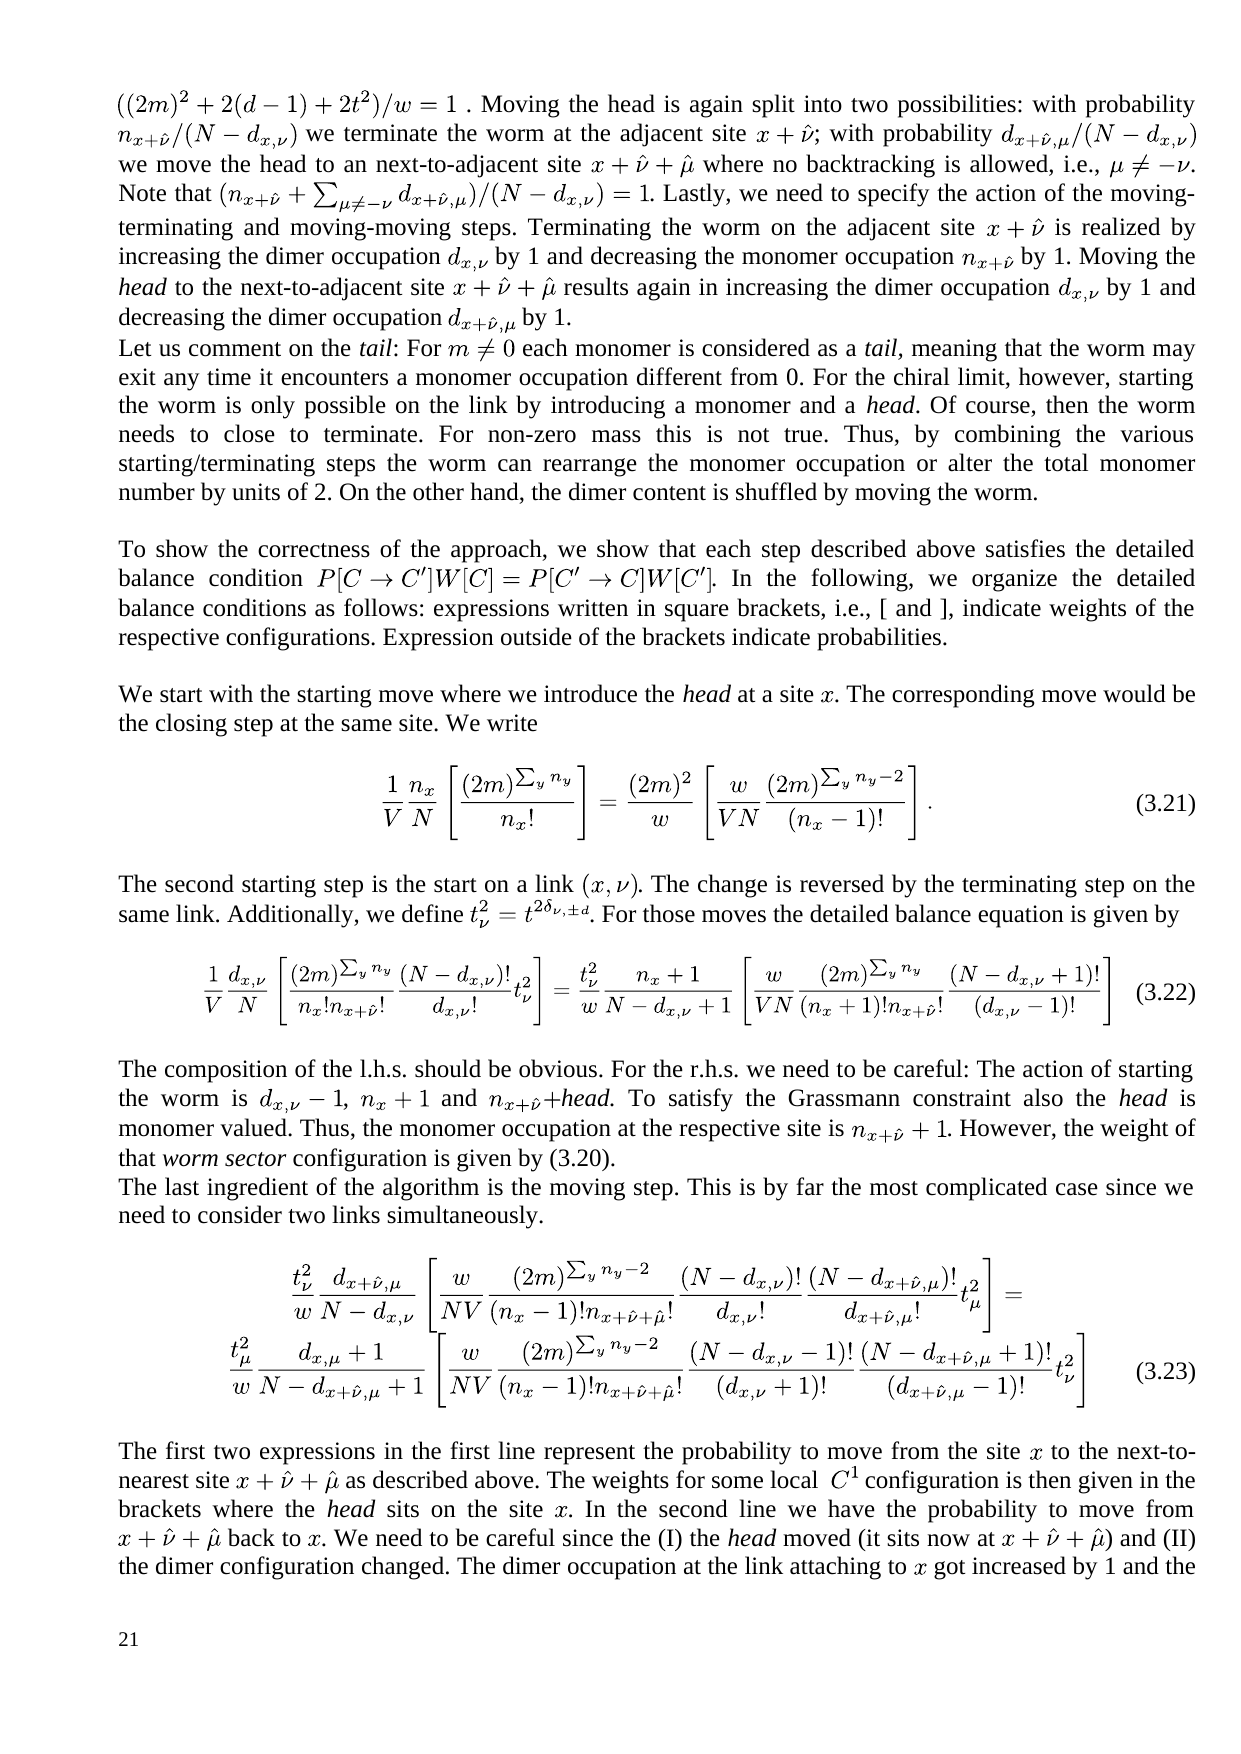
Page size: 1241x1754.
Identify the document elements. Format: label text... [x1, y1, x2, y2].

text [118, 765, 450, 840]
text (3.21) [916, 765, 1196, 840]
text Let us comment on the tail: For each monomer is considered as a tail, meaning that the worm may exit any time it encounters a monomer occupation different from 0. For the chiral limit, however, starting the worm is only possible on the link by introducing a monomer and a head. Of course, then the worm needs to close to terminate. For non-zero mass this is not true. Thus, by combining the various starting/terminating steps the worm can rearrange the monomer occupation or alter the total monomer number by units of 2. On the other hand, the dimer content is shuffled by moving the worm. [118, 333, 1196, 506]
text We start with the starting move where we introduce the head at a site . The corresponding move would be the closing step at the same site. We write [118, 679, 1196, 737]
text The second starting step is the start on a link . The change is reversed by the terminating step on the same link. Additionally, we define . For those moves the detailed balance equation is given by [118, 869, 1196, 928]
text [118, 957, 205, 1025]
text The last ingredient of the algorithm is the moving step. This is by far the most complicated case since we need to consider two links simultaneously. [118, 1172, 1196, 1229]
text To show the correctness of the approach, we show that each step described above satisfies the detailed balance condition . In the following, we organize the detailed balance conditions as follows: expressions written in square brackets, i.e., [ and ], indicate weights of the respective configurations. Expression outside of the brackets indicate probabilities. [118, 534, 1196, 650]
text The first two expressions in the first line represent the probability to move from the site to the next-to-nearest site as described above. The weights for some local configuration is then given in the brackets where the head sits on the site . In the second line we have the probability to move from back to . We need to be careful since the (I) the head moved (it sits now at ) and (II) the dimer configuration changed. The dimer occupation at the link attaching to got increased by 1 and the [118, 1436, 1196, 1580]
text . Moving the head is again split into two possibilities: with probability we terminate the worm at the adjacent site ; with probability we move the head to an next-to-adjacent site where no backtracking is allowed, i.e., . Note that . Lastly, we need to specify the action of the moving-terminating and moving-moving steps. Terminating the worm on the adjacent site is realized by increasing the dimer occupation by 1 and decreasing the monomer occupation by 1. Moving the head to the next-to-adjacent site results again in increasing the dimer occupation by 1 and decreasing the dimer occupation by 1. [118, 89, 1196, 333]
text (3.22) [1110, 957, 1196, 1025]
text The composition of the l.h.s. should be obvious. For the r.h.s. we need to be careful: The action of starting the worm is , and head. To satisfy the Grassmann constraint also the head is monomer valued. Thus, the monomer occupation at the respective site is . However, the weight of that worm sector configuration is given by (3.20). [118, 1054, 1196, 1172]
text [118, 1333, 438, 1408]
text (3.23) [1085, 1333, 1196, 1408]
